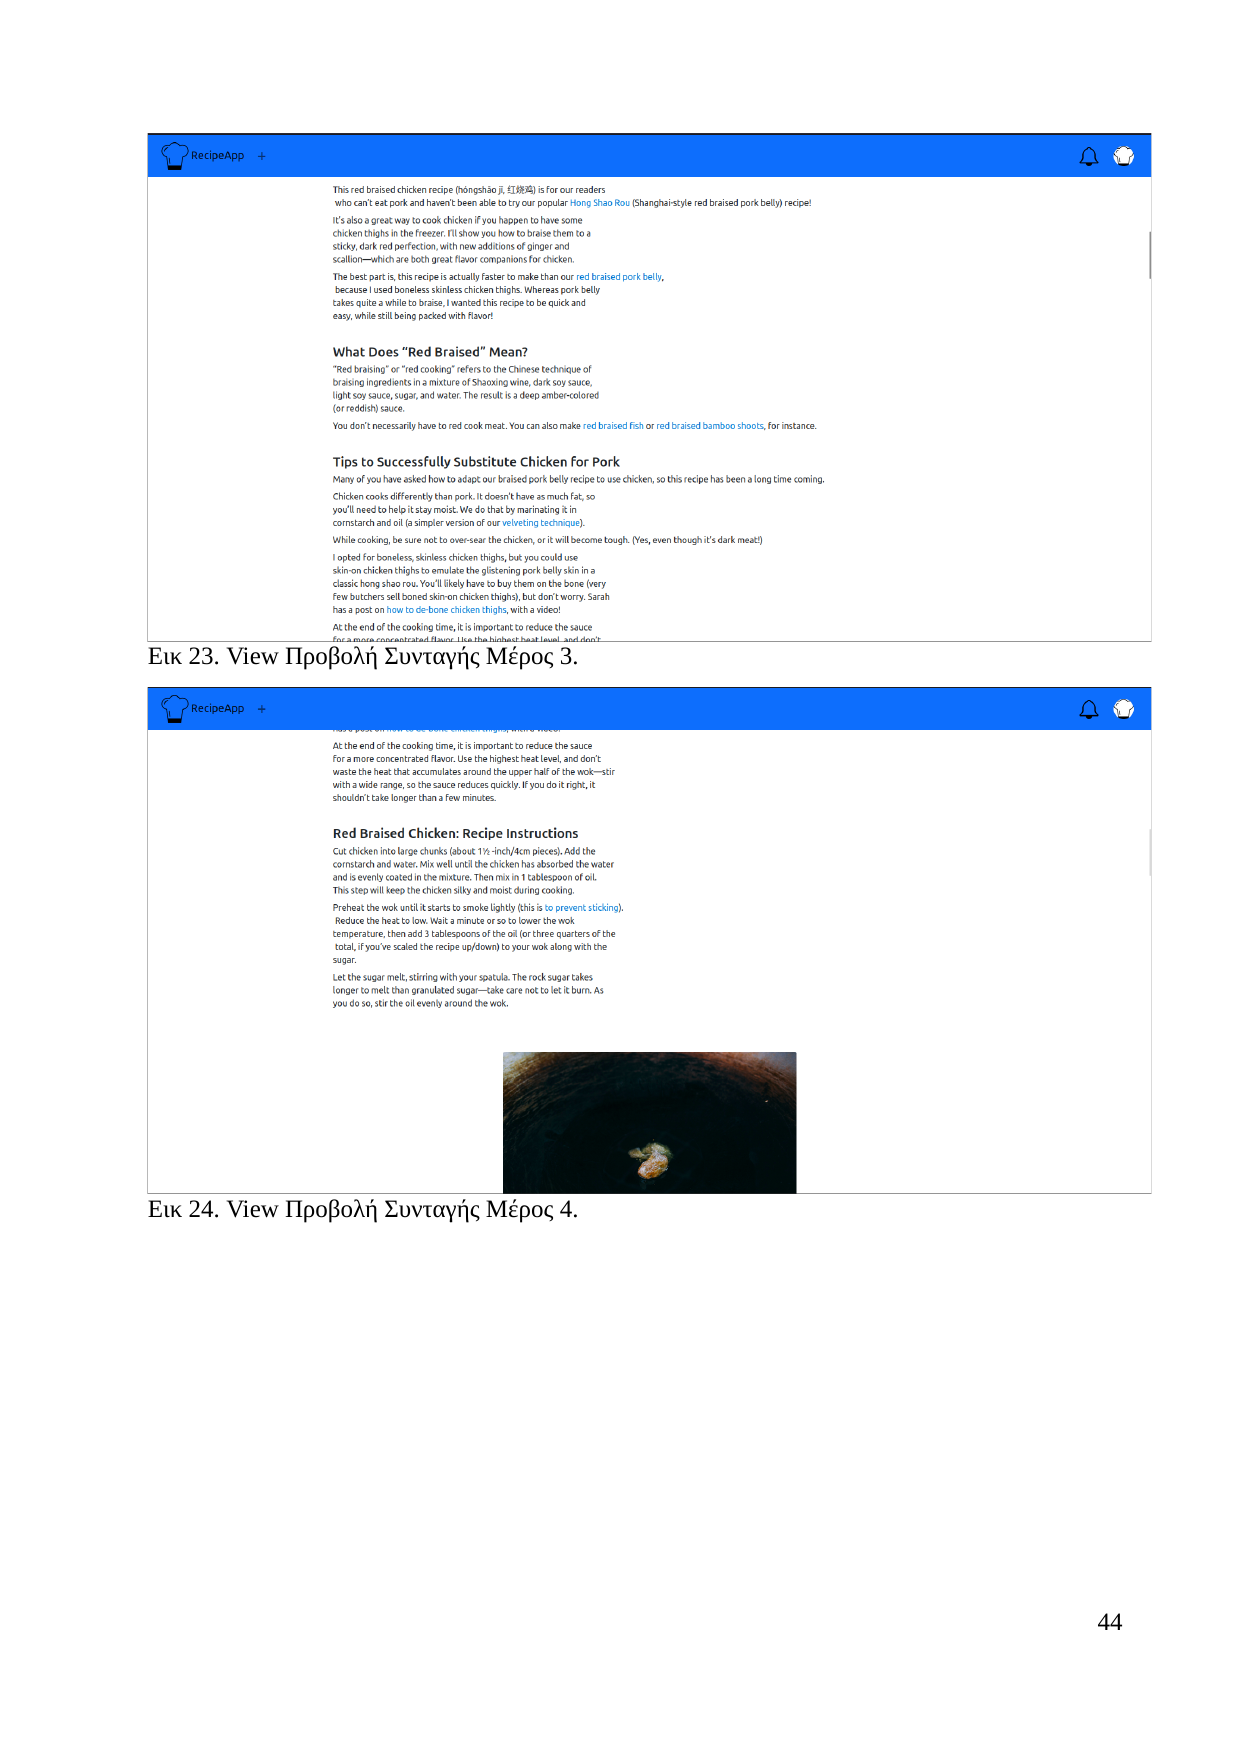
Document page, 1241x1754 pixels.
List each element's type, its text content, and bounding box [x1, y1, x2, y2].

title Εικ 24. View Προβολή Συνταγής Μέρος 4. [148, 1194, 1122, 1223]
picture [147, 687, 1152, 1194]
title [148, 670, 1122, 687]
title [148, 118, 1122, 133]
title Εικ 23. View Προβολή Συνταγής Μέρος 3. [148, 642, 1122, 670]
picture [147, 133, 1152, 642]
